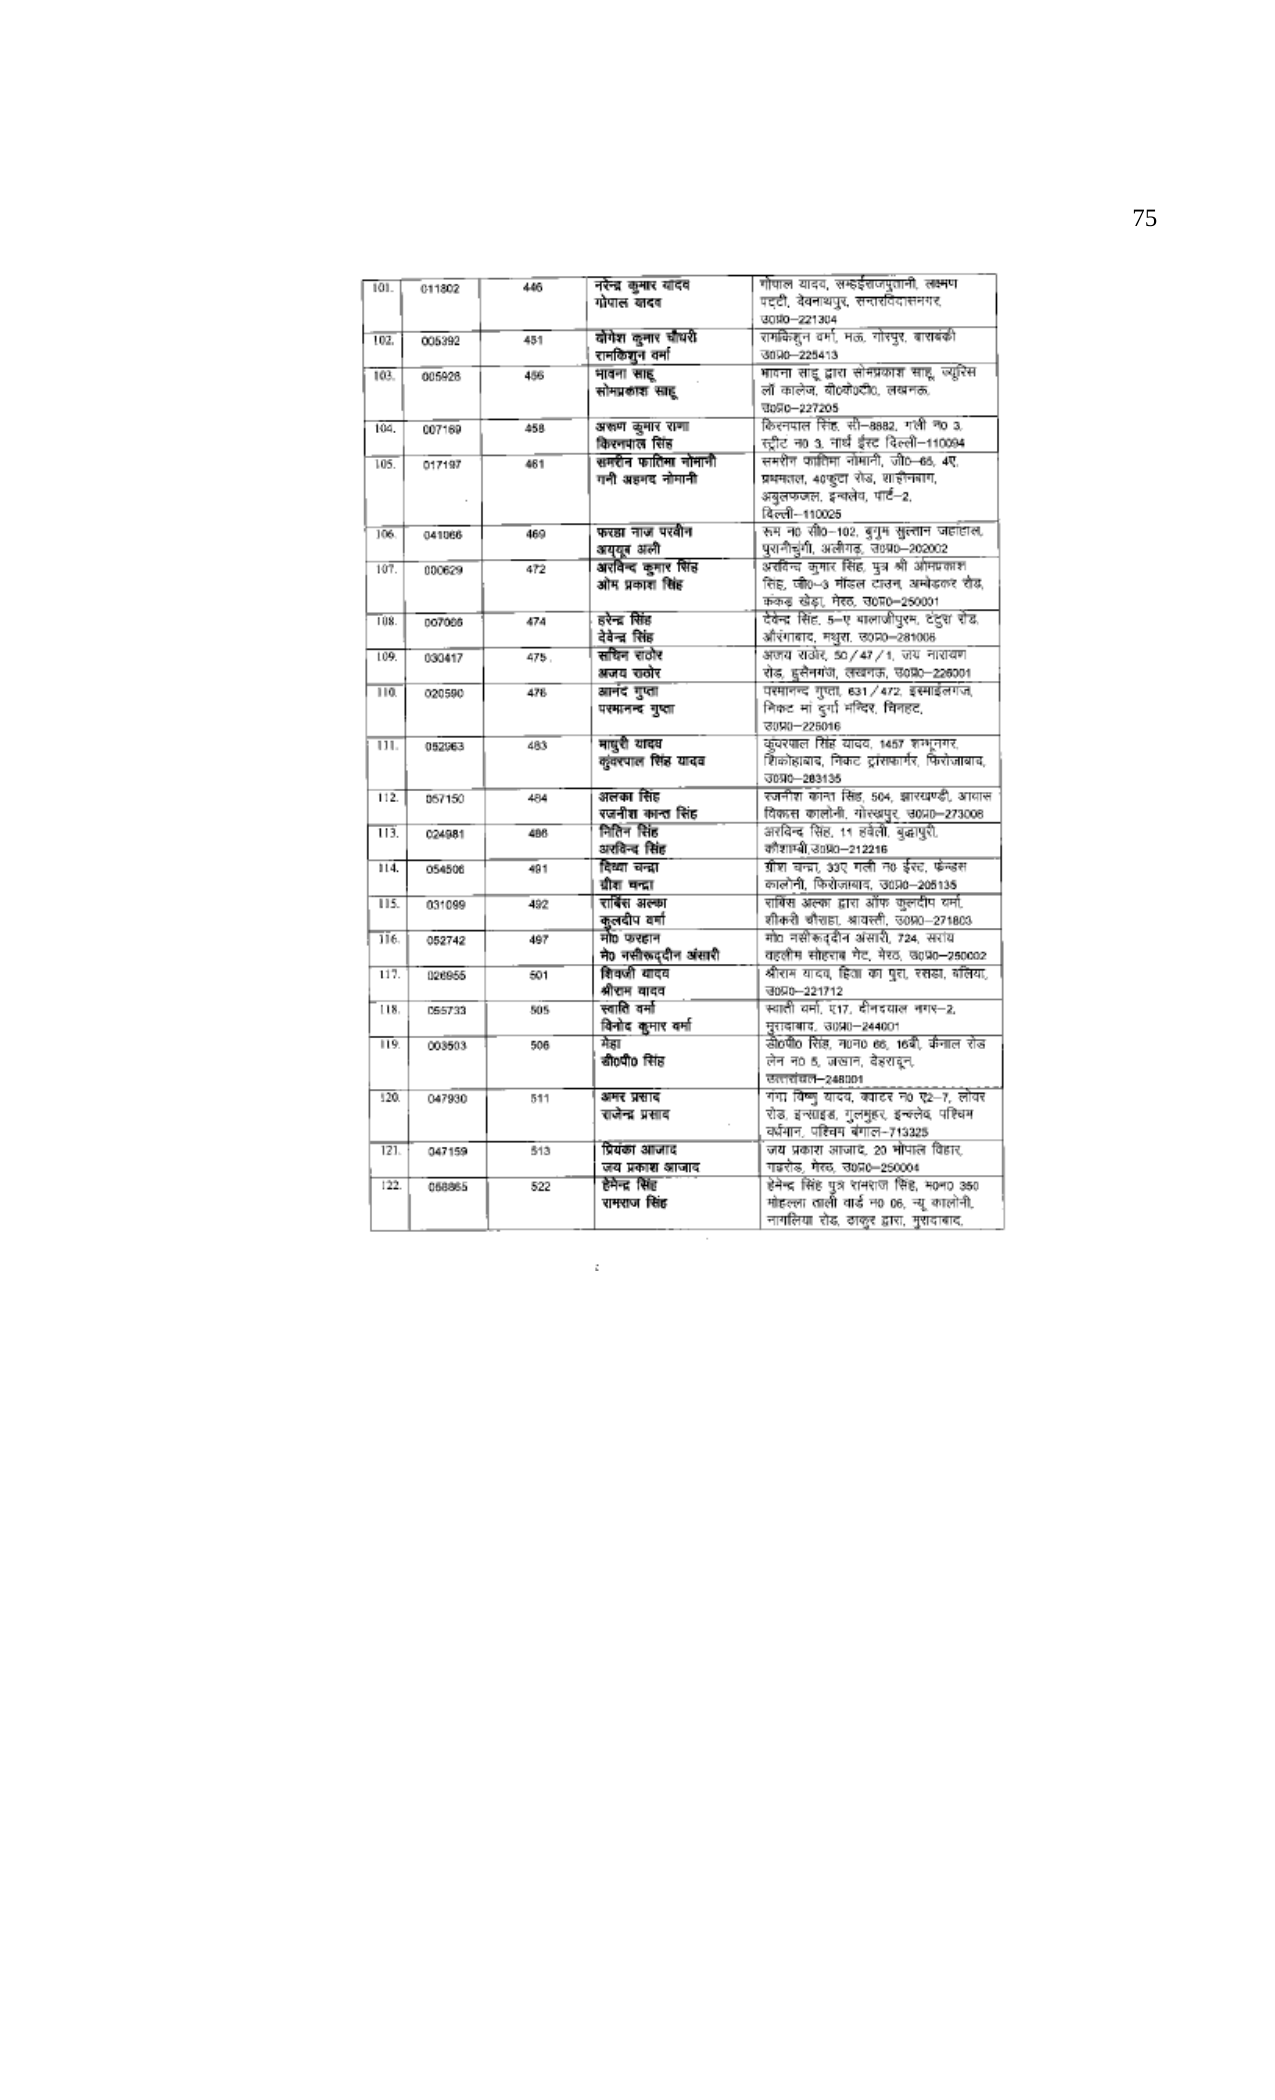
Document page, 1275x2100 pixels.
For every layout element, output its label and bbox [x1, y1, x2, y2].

picture [347, 261, 1046, 1271]
